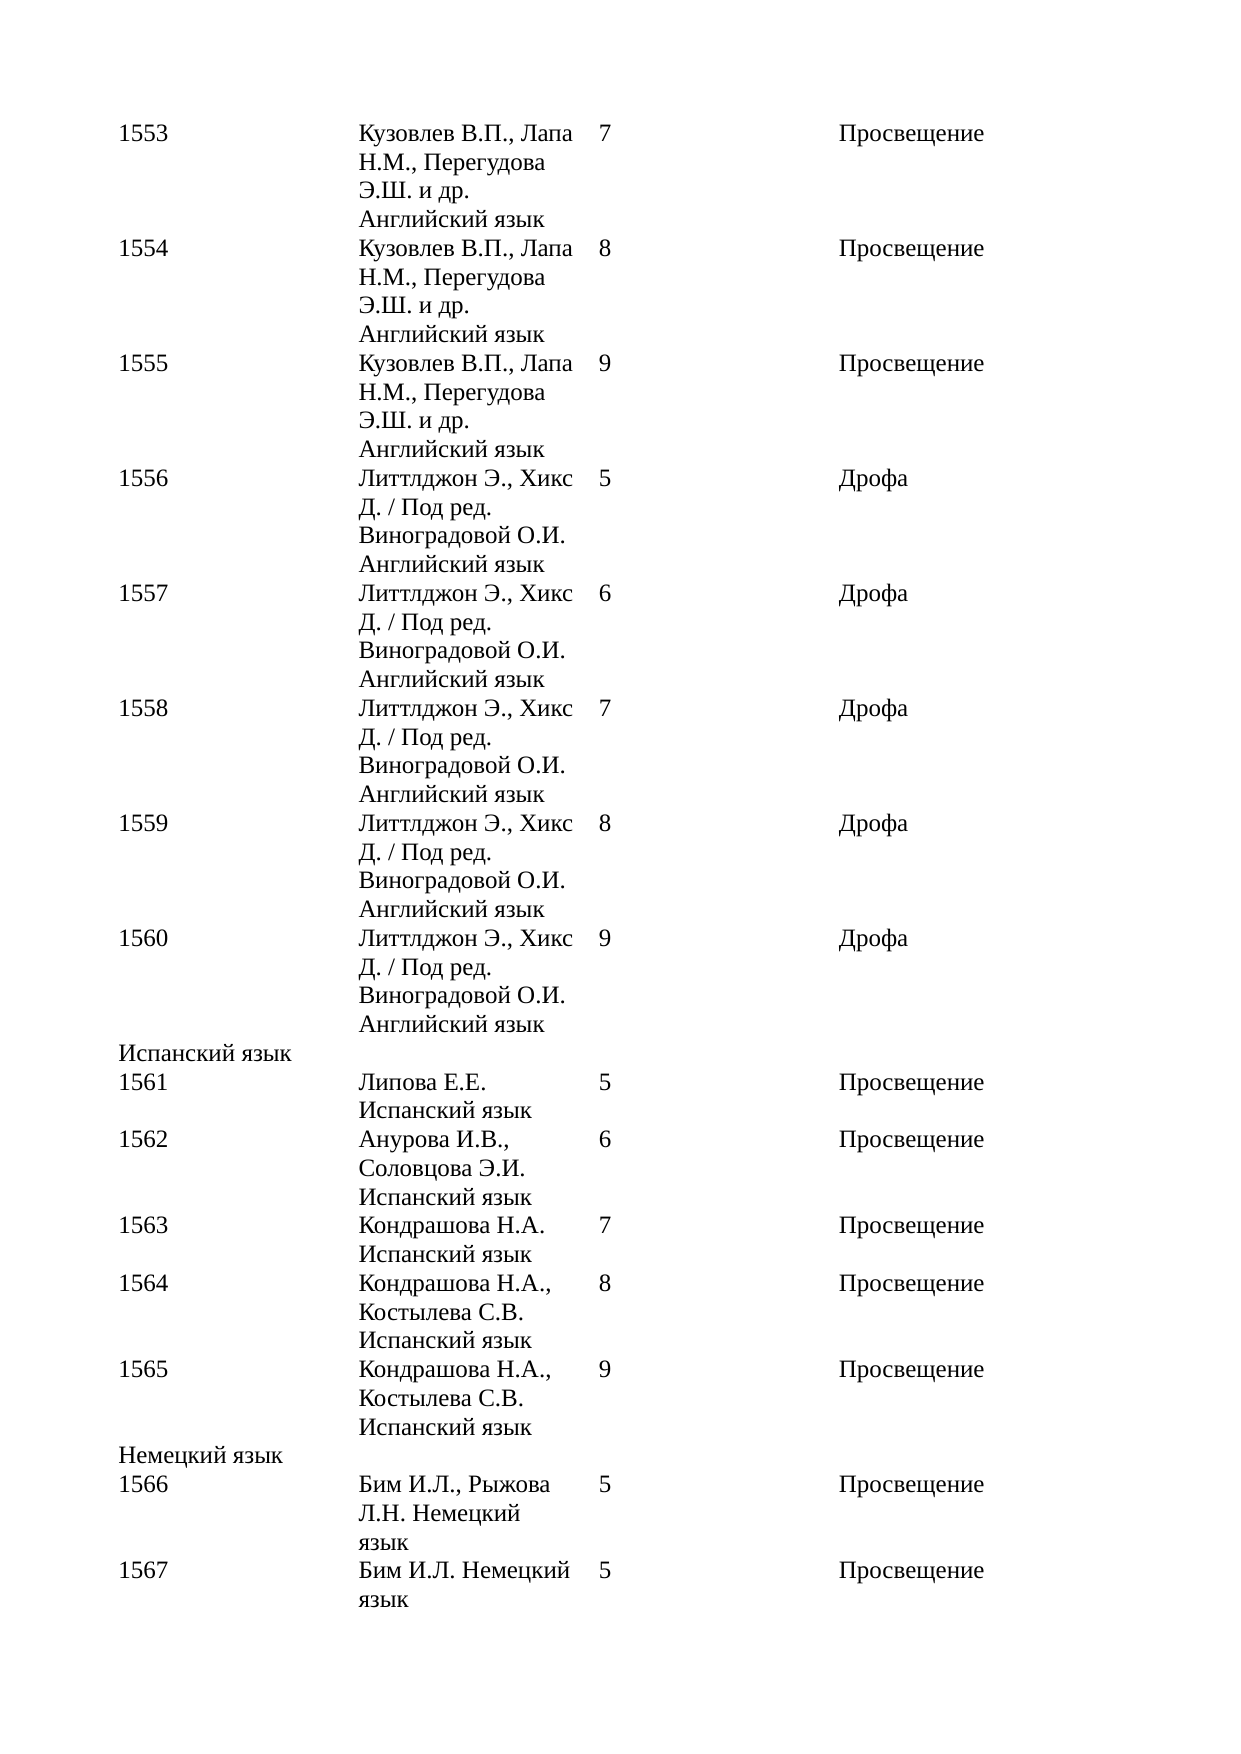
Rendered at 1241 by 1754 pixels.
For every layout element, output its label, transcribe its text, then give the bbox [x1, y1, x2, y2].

table_cell Литтлджон Э., Хикс Д. / Под ред. Виноградовой О.И. Английский язык [347, 693, 587, 808]
table_cell 5 [587, 1556, 827, 1613]
table_header Немецкий язык [107, 1441, 1067, 1469]
table_cell Просвещение [828, 1124, 1068, 1211]
table_cell Кондрашова Н.А., Костылева С.В. Испанский язык [347, 1354, 587, 1441]
table_header 1566 [107, 1469, 347, 1556]
table_cell 1563 [107, 1211, 347, 1268]
table_cell Дрофа [828, 923, 1068, 1038]
table_cell Просвещение [828, 118, 1068, 233]
table_cell 9 [587, 1354, 827, 1441]
table_cell Дрофа [828, 693, 1068, 808]
table_cell Литтлджон Э., Хикс Д. / Под ред. Виноградовой О.И. Английский язык [347, 923, 587, 1038]
table_cell Дрофа [828, 578, 1068, 693]
table_cell 1555 [107, 348, 347, 463]
table_cell 9 [587, 923, 827, 1038]
table_cell Анурова И.В., Соловцова Э.И. Испанский язык [347, 1124, 587, 1211]
table_cell Просвещение [828, 1556, 1068, 1613]
table_cell Кузовлев В.П., Лапа Н.М., Перегудова Э.Ш. и др. Английский язык [347, 233, 587, 348]
table_cell 8 [587, 233, 827, 348]
table_cell Кузовлев В.П., Лапа Н.М., Перегудова Э.Ш. и др. Английский язык [347, 348, 587, 463]
table_header Просвещение [828, 1469, 1068, 1556]
table_cell 7 [587, 1211, 827, 1268]
table_cell Литтлджон Э., Хикс Д. / Под ред. Виноградовой О.И. Английский язык [347, 578, 587, 693]
table_cell 7 [587, 693, 827, 808]
table_cell 1567 [107, 1556, 347, 1613]
table_cell 8 [587, 1268, 827, 1354]
table_cell Кондрашова Н.А. Испанский язык [347, 1211, 587, 1268]
table_cell Дрофа [828, 808, 1068, 923]
table_cell 6 [587, 578, 827, 693]
table_cell 1565 [107, 1354, 347, 1441]
table_header 5 [587, 1067, 827, 1124]
table_cell 9 [587, 348, 827, 463]
table_cell 6 [587, 1124, 827, 1211]
table_cell Литтлджон Э., Хикс Д. / Под ред. Виноградовой О.И. Английский язык [347, 463, 587, 578]
table_header 1561 [107, 1067, 347, 1124]
table_cell 1554 [107, 233, 347, 348]
table_cell 1559 [107, 808, 347, 923]
table_cell Литтлджон Э., Хикс Д. / Под ред. Виноградовой О.И. Английский язык [347, 808, 587, 923]
table_cell 1564 [107, 1268, 347, 1354]
table_cell 1560 [107, 923, 347, 1038]
table_cell 5 [587, 463, 827, 578]
table_cell 1556 [107, 463, 347, 578]
table_cell Просвещение [828, 233, 1068, 348]
table_header Липова Е.Е. Испанский язык [347, 1067, 587, 1124]
table_header Бим И.Л., Рыжова Л.Н. Немецкий язык [347, 1469, 587, 1556]
table_cell Бим И.Л. Немецкий язык [347, 1556, 587, 1613]
table_cell Просвещение [828, 348, 1068, 463]
table_cell Просвещение [828, 1268, 1068, 1354]
table_header Просвещение [828, 1067, 1068, 1124]
table_cell 8 [587, 808, 827, 923]
table_cell Просвещение [828, 1354, 1068, 1441]
table_cell 1562 [107, 1124, 347, 1211]
table_cell Кузовлев В.П., Лапа Н.М., Перегудова Э.Ш. и др. Английский язык [347, 118, 587, 233]
table_cell 1558 [107, 693, 347, 808]
table_cell 7 [587, 118, 827, 233]
table_cell Дрофа [828, 463, 1068, 578]
table_cell Кондрашова Н.А., Костылева С.В. Испанский язык [347, 1268, 587, 1354]
table_header 5 [587, 1469, 827, 1556]
table_header Испанский язык [107, 1038, 1067, 1067]
table_cell Просвещение [828, 1211, 1068, 1268]
table_cell 1557 [107, 578, 347, 693]
table_cell 1553 [107, 118, 347, 233]
